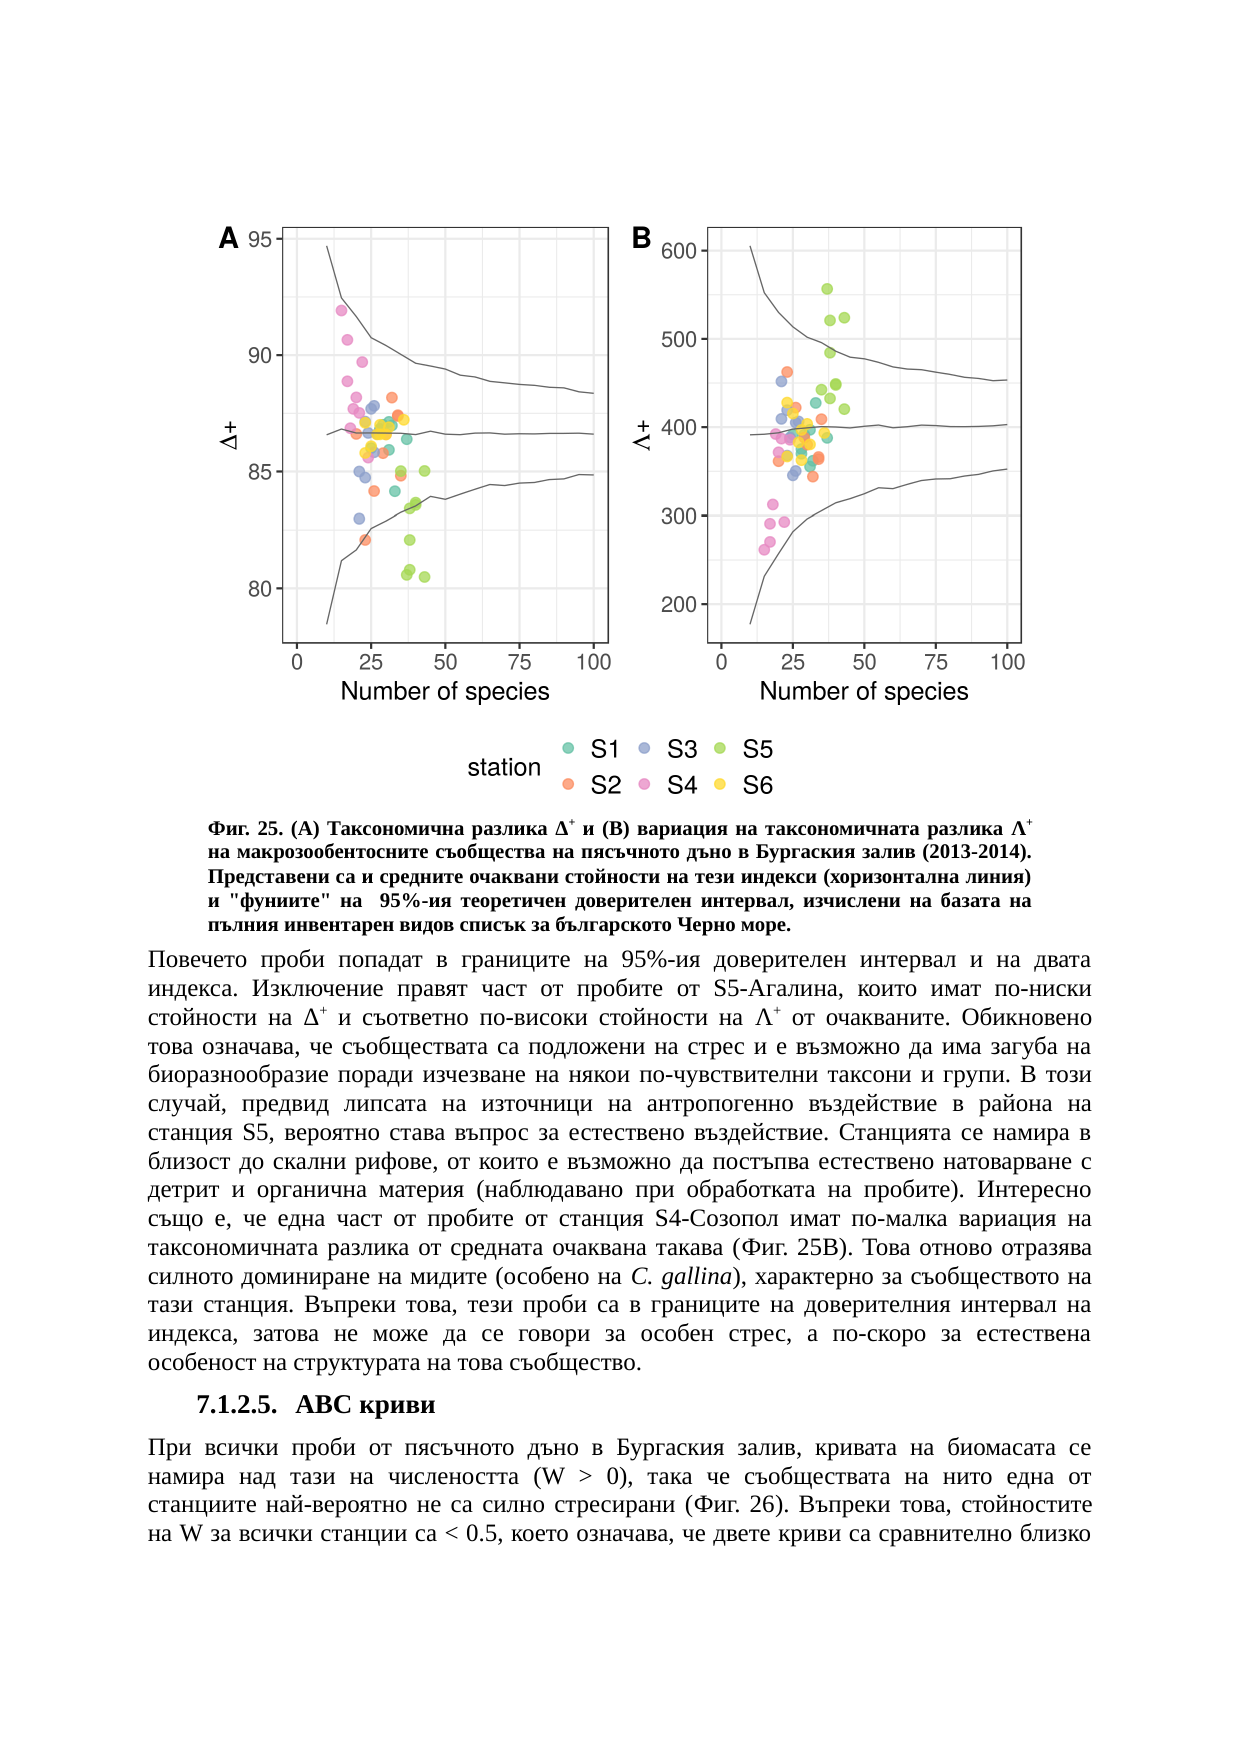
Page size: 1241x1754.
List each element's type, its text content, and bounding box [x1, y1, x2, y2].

text Повечето проби попадат в границите на 95%-ия доверителен интервал и на двата индекса. Изключение правят част от пробите от S5-Агалина, които имат по-ниски стойности на Δ+ и съответно по-високи стойности на Λ+ от очакваните. Обикновено това означава, че съобществата са подложени на стрес и е възможно да има загуба на биоразнообразие поради изчезване на някои по-чувствителни таксони и групи. В този случай, предвид липсата на източници на антропогенно въздействие в района на станция S5, вероятно става въпрос за естествено въздействие. Станцията се намира в близост до скални рифове, от които е възможно да постъпва естествено натоварване с детрит и органична материя (наблюдавано при обработката на пробите). Интересно също е, че една част от пробите от станция S4-Созопол имат по-малка вариация на таксономичната разлика от средната очаквана такава (Фиг. 25В). Това отново отразява силното доминиране на мидите (особено на C. gallina), характерно за съобществото на тази станция. Въпреки това, тези проби са в границите на доверителния интервал на индекса, затова не може да се говори за особен стрес, а по-скоро за естествена особеност на структурата на това съобщество. [148, 944, 1093, 1376]
text При всички проби от пясъчното дъно в Бургаския залив, кривата на биомасата се намира над тази на числеността (W > 0), така че съобществата на нито една от станциите най-вероятно не са силно стресирани (Фиг. 26). Въпреки това, стойностите на W за всички станции са < 0.5, което означава, че двете криви са сравнително близко [148, 1432, 1093, 1547]
picture [207, 215, 1033, 816]
text Фиг. 25. (A) Таксономична разлика Δ+ и (B) вариация на таксономичната разлика Λ+ на макрозообентосните съобщества на пясъчното дъно в Бургаския залив (2013-2014). Представени са и средните очаквани стойности на тези индекси (хоризонтална линия) и "фуниите" на 95%-ия теоретичен доверителен интервал, изчислени на базата на пълния инвентарен видов списък за българското Черно море. [208, 816, 1033, 936]
subtitle АВС криви [266, 1388, 1093, 1419]
